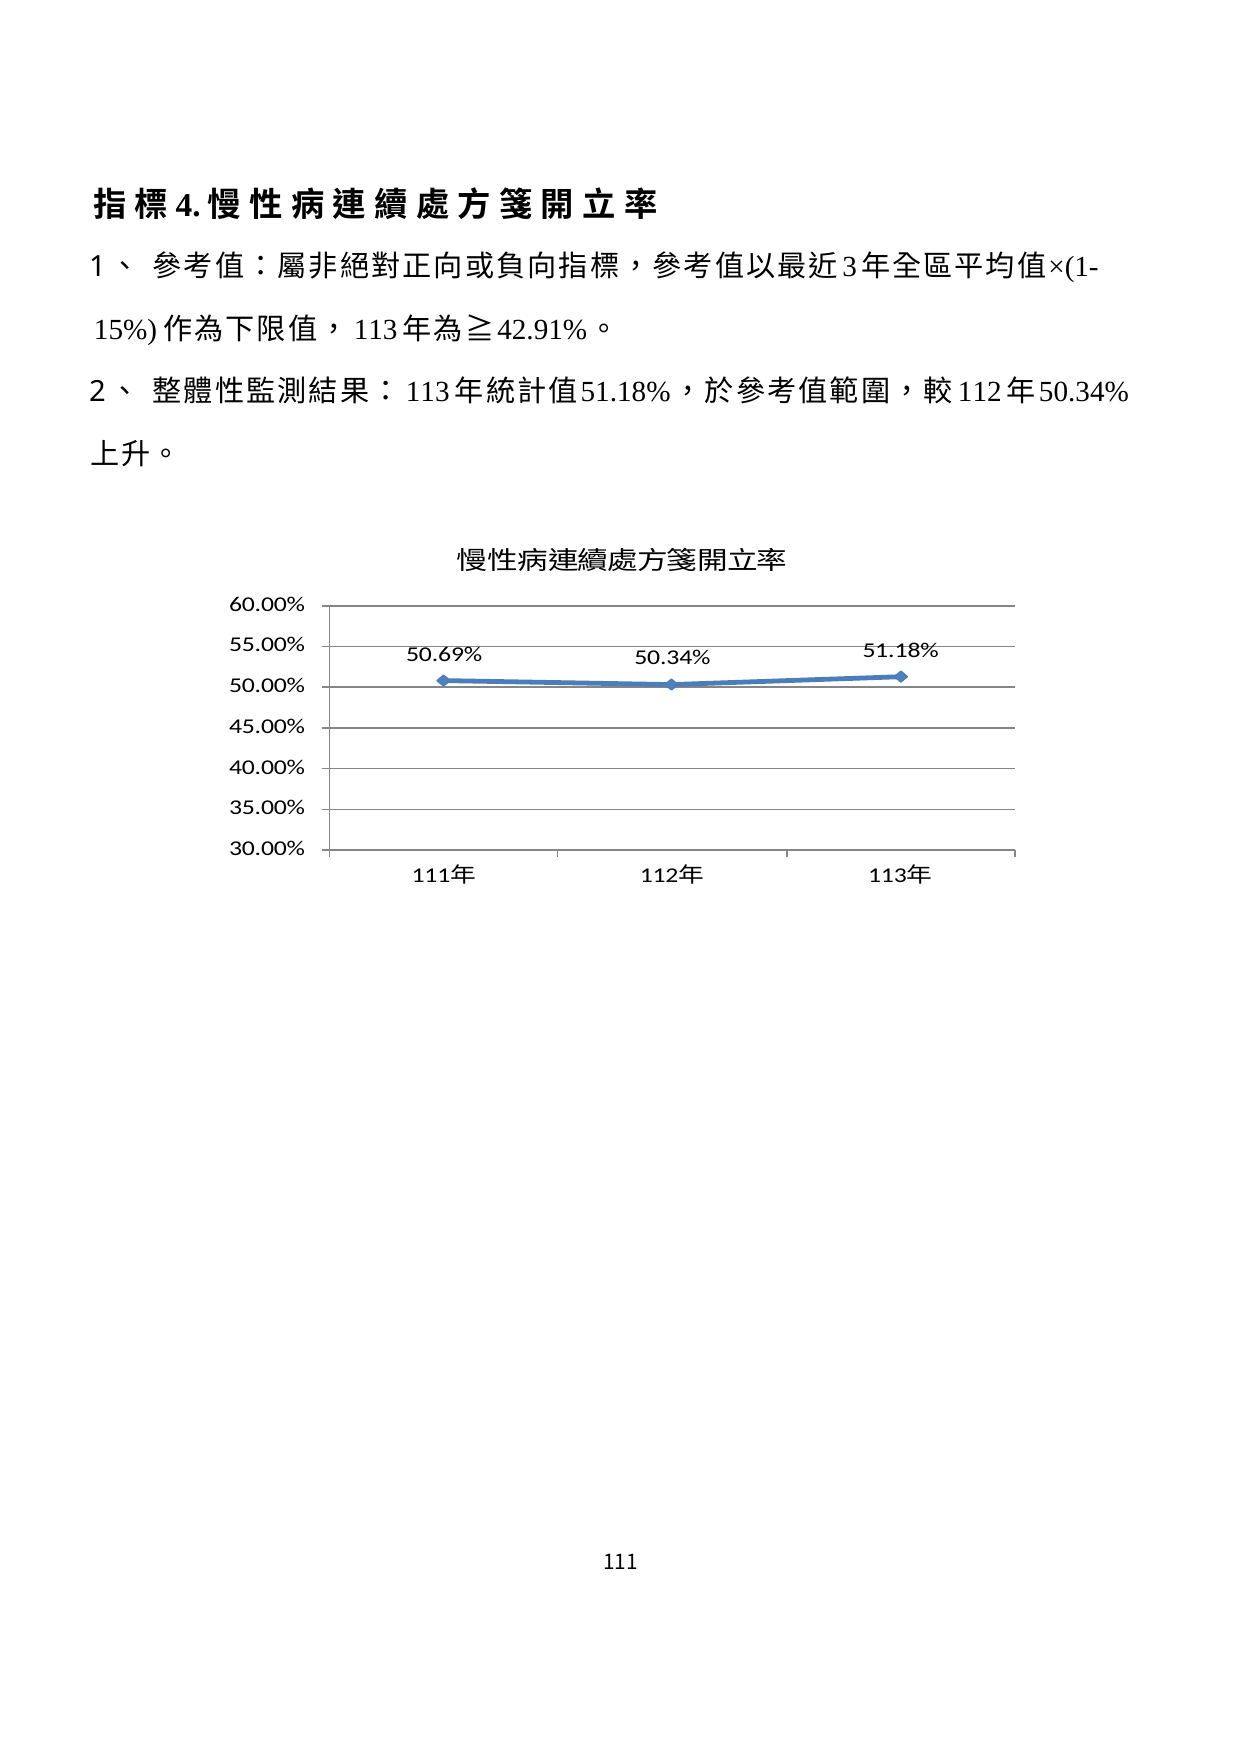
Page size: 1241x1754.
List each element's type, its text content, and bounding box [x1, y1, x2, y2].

text 指標4.慢性病連續處方箋開立率 [89, 160, 1151, 223]
list 參考值：屬非絕對正向或負向指標，參考值以最近3年全區平均值×(1-15%)作為下限值，113年為≧42.91%。 [89, 223, 1145, 348]
list 整體性監測結果：113年統計值51.18%，於參考值範圍，較112年50.34%上升。 [89, 348, 1145, 473]
